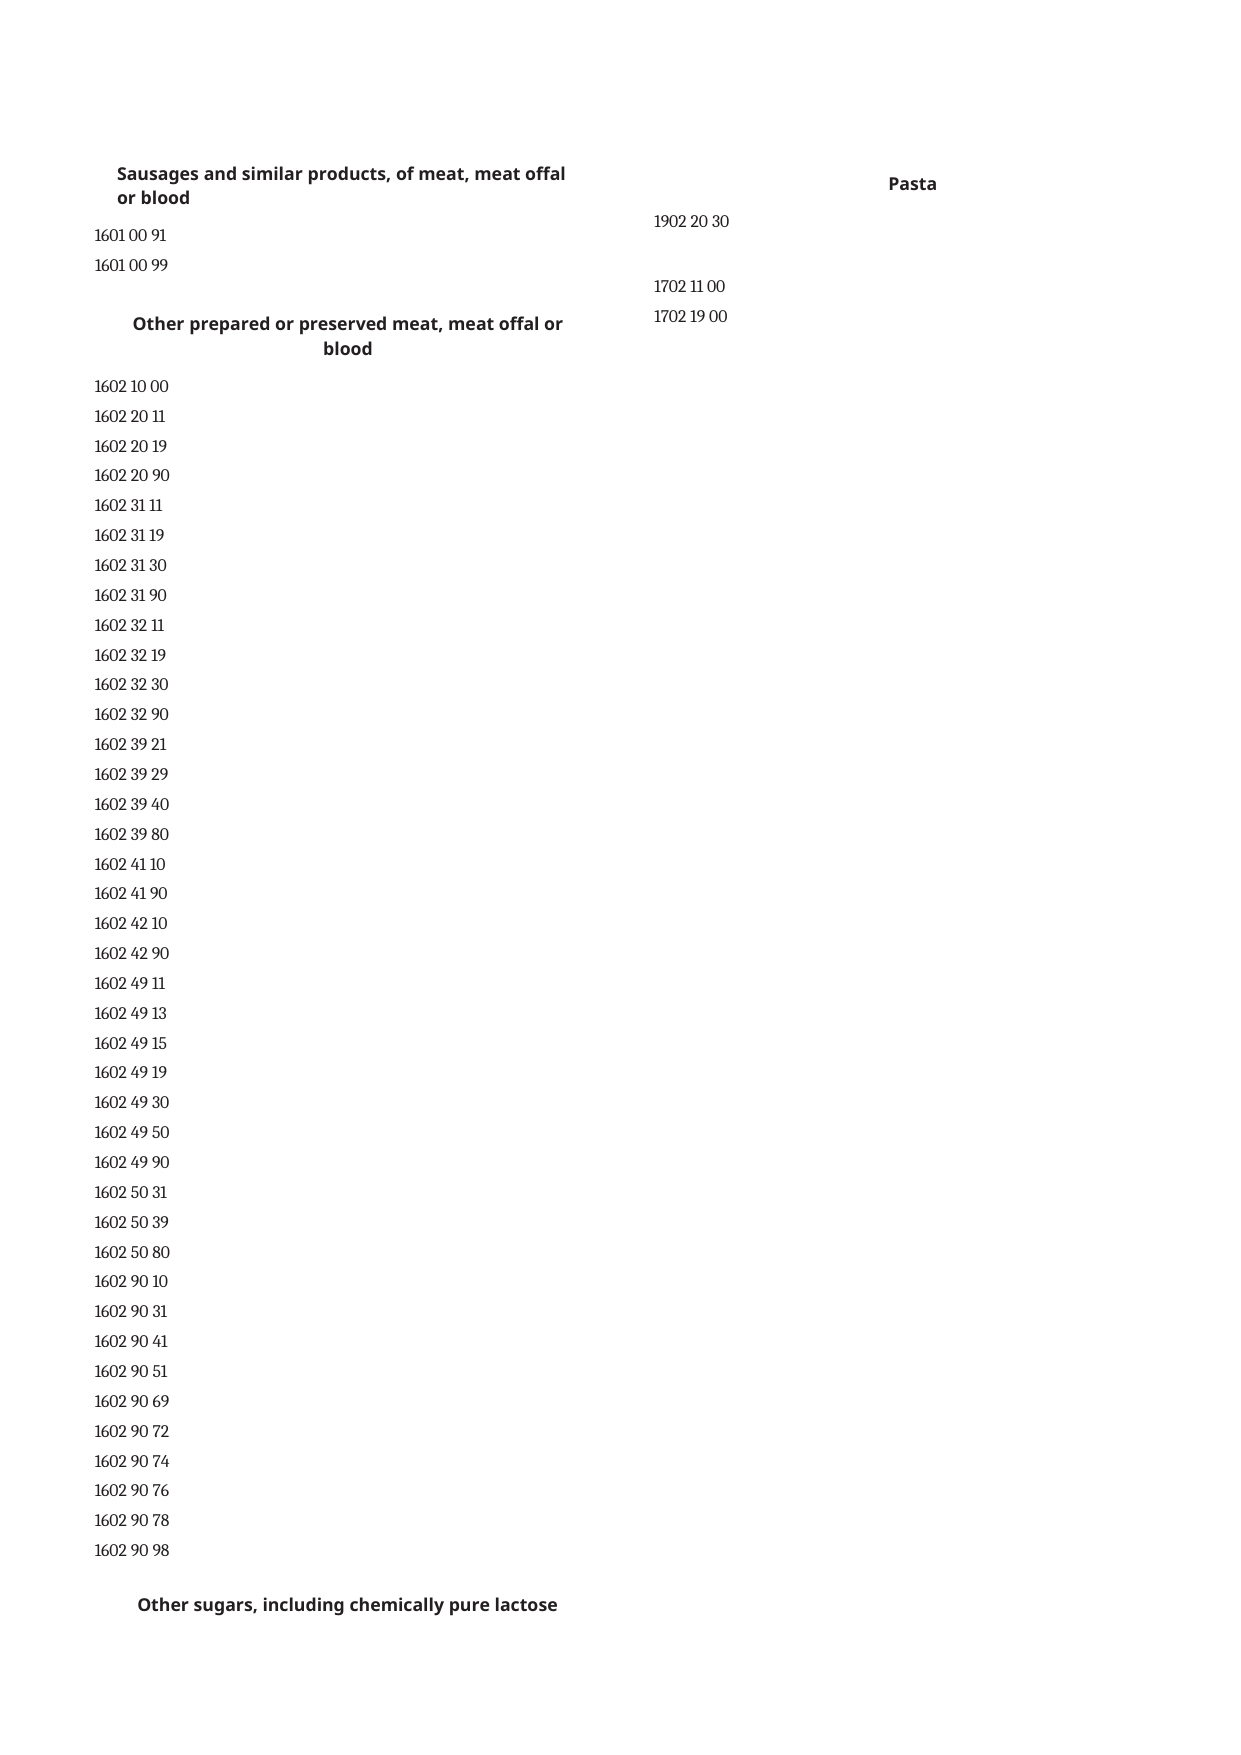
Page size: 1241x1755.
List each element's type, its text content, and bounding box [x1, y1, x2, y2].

text 1602 50 39 [94, 1212, 566, 1233]
text 1602 42 10 [94, 914, 566, 934]
text 1602 32 30 [94, 675, 566, 695]
subtitle Sausages and similar products, of meat, meat offal or blood [117, 161, 583, 209]
text 1602 20 90 [94, 466, 566, 486]
text 1602 39 80 [94, 824, 566, 845]
text 1602 42 90 [94, 944, 566, 964]
text 1602 90 74 [94, 1451, 566, 1472]
text 1602 49 13 [94, 1003, 566, 1024]
text 1602 31 11 [94, 496, 566, 516]
text 1702 19 00 [654, 306, 1172, 327]
text 1602 90 31 [94, 1302, 566, 1322]
text 1602 90 78 [94, 1511, 566, 1531]
text 1602 90 41 [94, 1332, 566, 1352]
subtitle Other sugars, including chemically pure lactose [131, 1592, 564, 1616]
text 1602 32 11 [94, 615, 566, 636]
text 1602 49 19 [94, 1063, 566, 1083]
text 1602 39 29 [94, 764, 566, 785]
text 1601 00 99 [95, 256, 583, 276]
text 1602 90 69 [94, 1391, 566, 1412]
text 1602 20 11 [94, 406, 566, 427]
text 1602 49 15 [94, 1033, 566, 1054]
text 1602 39 21 [94, 735, 566, 755]
text 1602 10 00 [94, 376, 566, 397]
text Other prepared or preserved meat, meat offal or blood [131, 312, 564, 360]
subtitle Pasta [888, 172, 1172, 196]
text 1602 31 19 [94, 526, 566, 546]
text 1602 41 10 [94, 854, 566, 874]
text 1602 31 90 [94, 585, 566, 606]
text 1602 49 11 [94, 973, 566, 994]
text 1602 39 40 [94, 794, 566, 815]
text 1602 49 50 [94, 1123, 566, 1143]
text 1602 20 19 [94, 436, 566, 457]
text 1602 90 51 [94, 1361, 566, 1382]
text 1602 50 31 [94, 1182, 566, 1203]
text 1602 32 19 [94, 645, 566, 665]
text 1602 49 90 [94, 1152, 566, 1173]
text 1602 90 72 [94, 1421, 566, 1442]
text 1602 90 10 [94, 1272, 566, 1292]
text 1602 90 76 [94, 1481, 566, 1501]
text 1602 41 90 [94, 884, 566, 904]
text 1602 90 98 [94, 1541, 566, 1561]
text 1902 20 30 [654, 211, 742, 231]
text 1601 00 91 [94, 226, 583, 246]
text 1602 49 30 [94, 1093, 566, 1113]
text 1602 32 90 [94, 705, 566, 725]
text 1602 31 30 [94, 556, 566, 576]
text 1702 11 00 [654, 276, 1172, 297]
text 1602 50 80 [94, 1242, 566, 1263]
